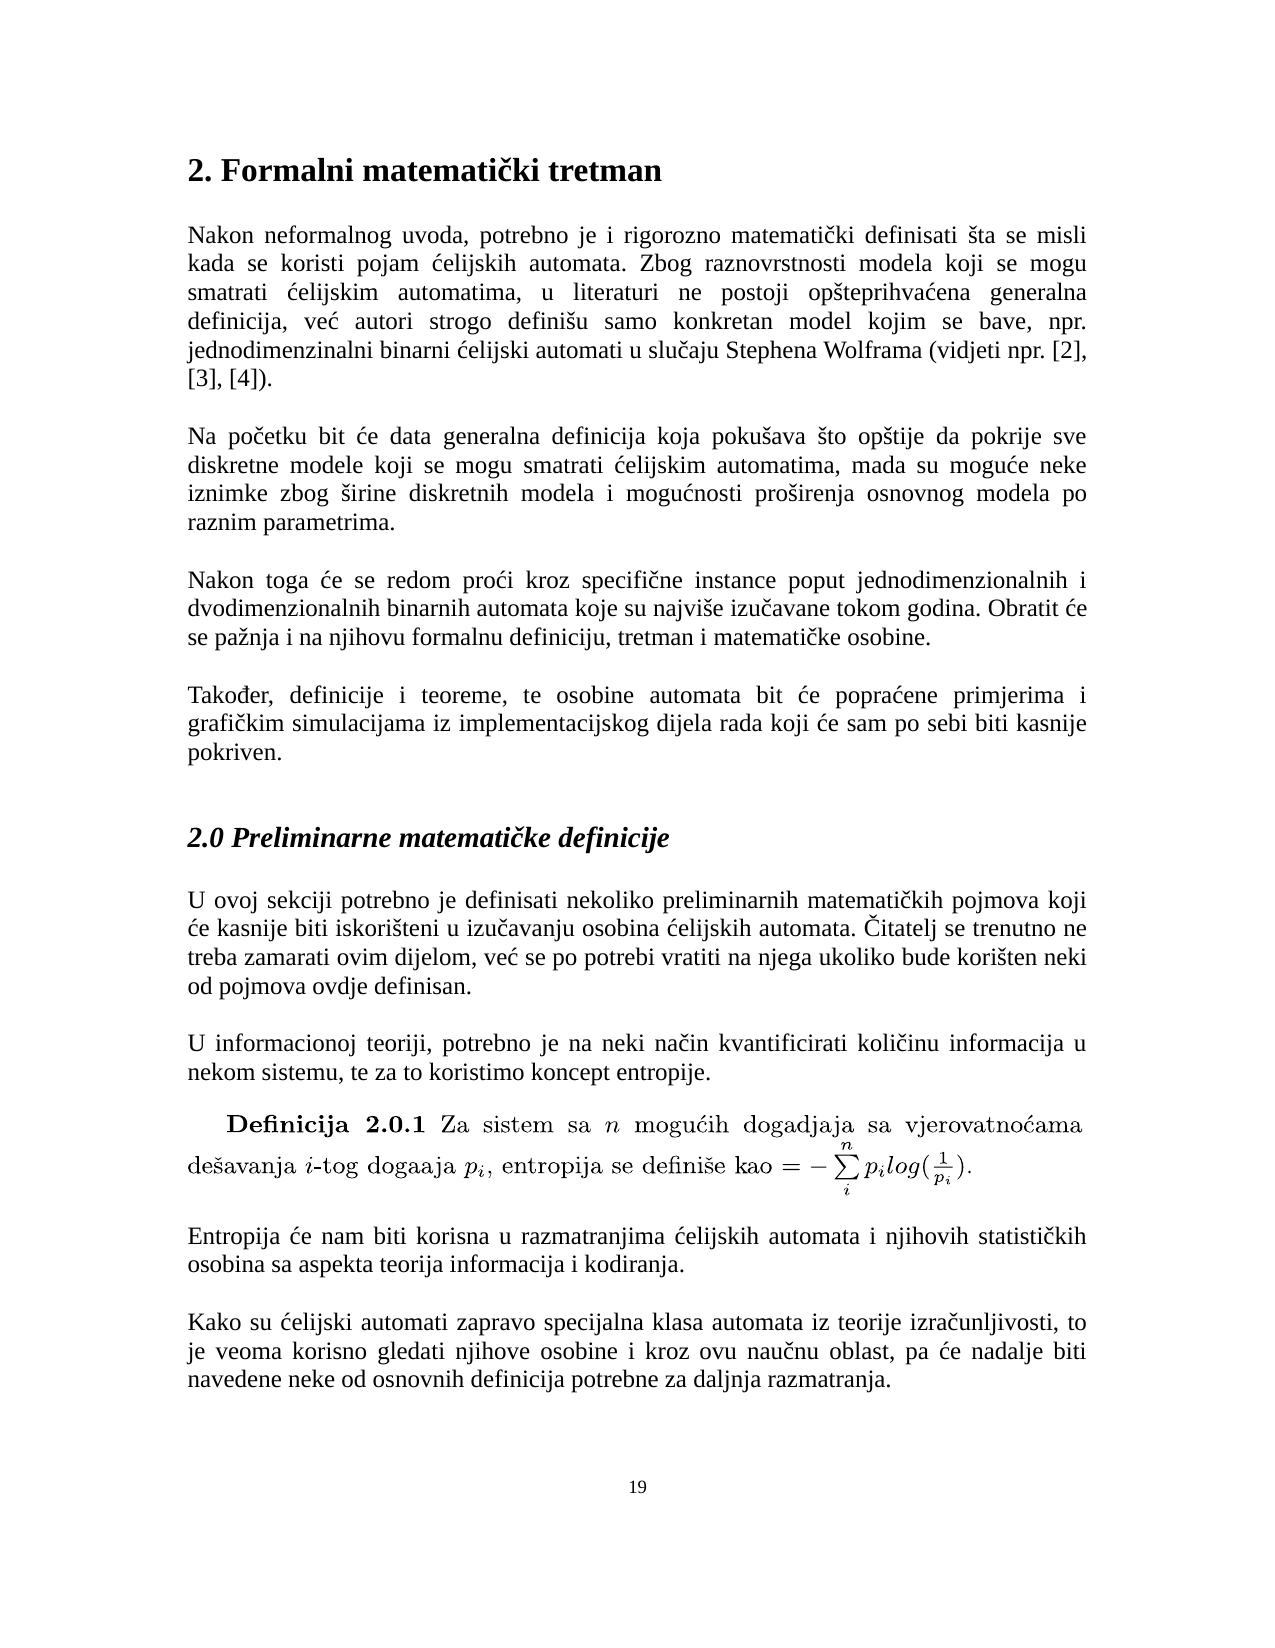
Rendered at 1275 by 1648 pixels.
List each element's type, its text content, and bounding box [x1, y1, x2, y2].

text Nakon neformalnog uvoda, potrebno je i rigorozno matematički definisati šta se misli kada se koristi pojam ćelijskih automata. Zbog raznovrstnosti modela koji se mogu smatrati ćelijskim automatima, u literaturi ne postoji opšteprihvaćena generalna definicija, već autori strogo definišu samo konkretan model kojim se bave, npr. jednodimenzinalni binarni ćelijski automati u slučaju Stephena Wolframa (vidjeti npr. [2], [3], [4]). [187, 220, 1088, 392]
subtitle 2.0 Preliminarne matematičke definicije [187, 820, 1088, 853]
text Također, definicije i teoreme, te osobine automata bit će popraćene primjerima i grafičkim simulacijama iz implementacijskog dijela rada koji će sam po sebi biti kasnije pokriven. [187, 680, 1088, 766]
text U informacionoj teoriji, potrebno je na neki način kvantificirati količinu informacija u nekom sistemu, te za to koristimo koncept entropije. [187, 1028, 1088, 1086]
text Kako su ćelijski automati zapravo specijalna klasa automata iz teorije izračunljivosti, to je veoma korisno gledati njihove osobine i kroz ovu naučnu oblast, pa će nadalje biti navedene neke od osnovnih definicija potrebne za daljnja razmatranja. [187, 1307, 1088, 1393]
text Nakon toga će se redom proći kroz specifične instance poput jednodimenzionalnih i dvodimenzionalnih binarnih automata koje su najviše izučavane tokom godina. Obratit će se pažnja i na njihovu formalnu definiciju, tretman i matematičke osobine. [187, 565, 1088, 651]
text Entropija će nam biti korisna u razmatranjima ćelijskih automata i njihovih statističkih osobina sa aspekta teorija informacija i kodiranja. [187, 1221, 1088, 1278]
text Na početku bit će data generalna definicija koja pokušava što opštije da pokrije sve diskretne modele koji se mogu smatrati ćelijskim automatima, mada su moguće neke iznimke zbog širine diskretnih modela i mogućnosti proširenja osnovnog modela po raznim parametrima. [187, 421, 1088, 536]
subtitle 2. Formalni matematički tretman [187, 150, 1088, 188]
text U ovoj sekciji potrebno je definisati nekoliko preliminarnih matematičkih pojmova koji će kasnije biti iskorišteni u izučavanju osobina ćelijskih automata. Čitatelj se trenutno ne treba zamarati ovim dijelom, već se po potrebi vratiti na njega ukoliko bude korišten neki od pojmova ovdje definisan. [187, 885, 1088, 1000]
